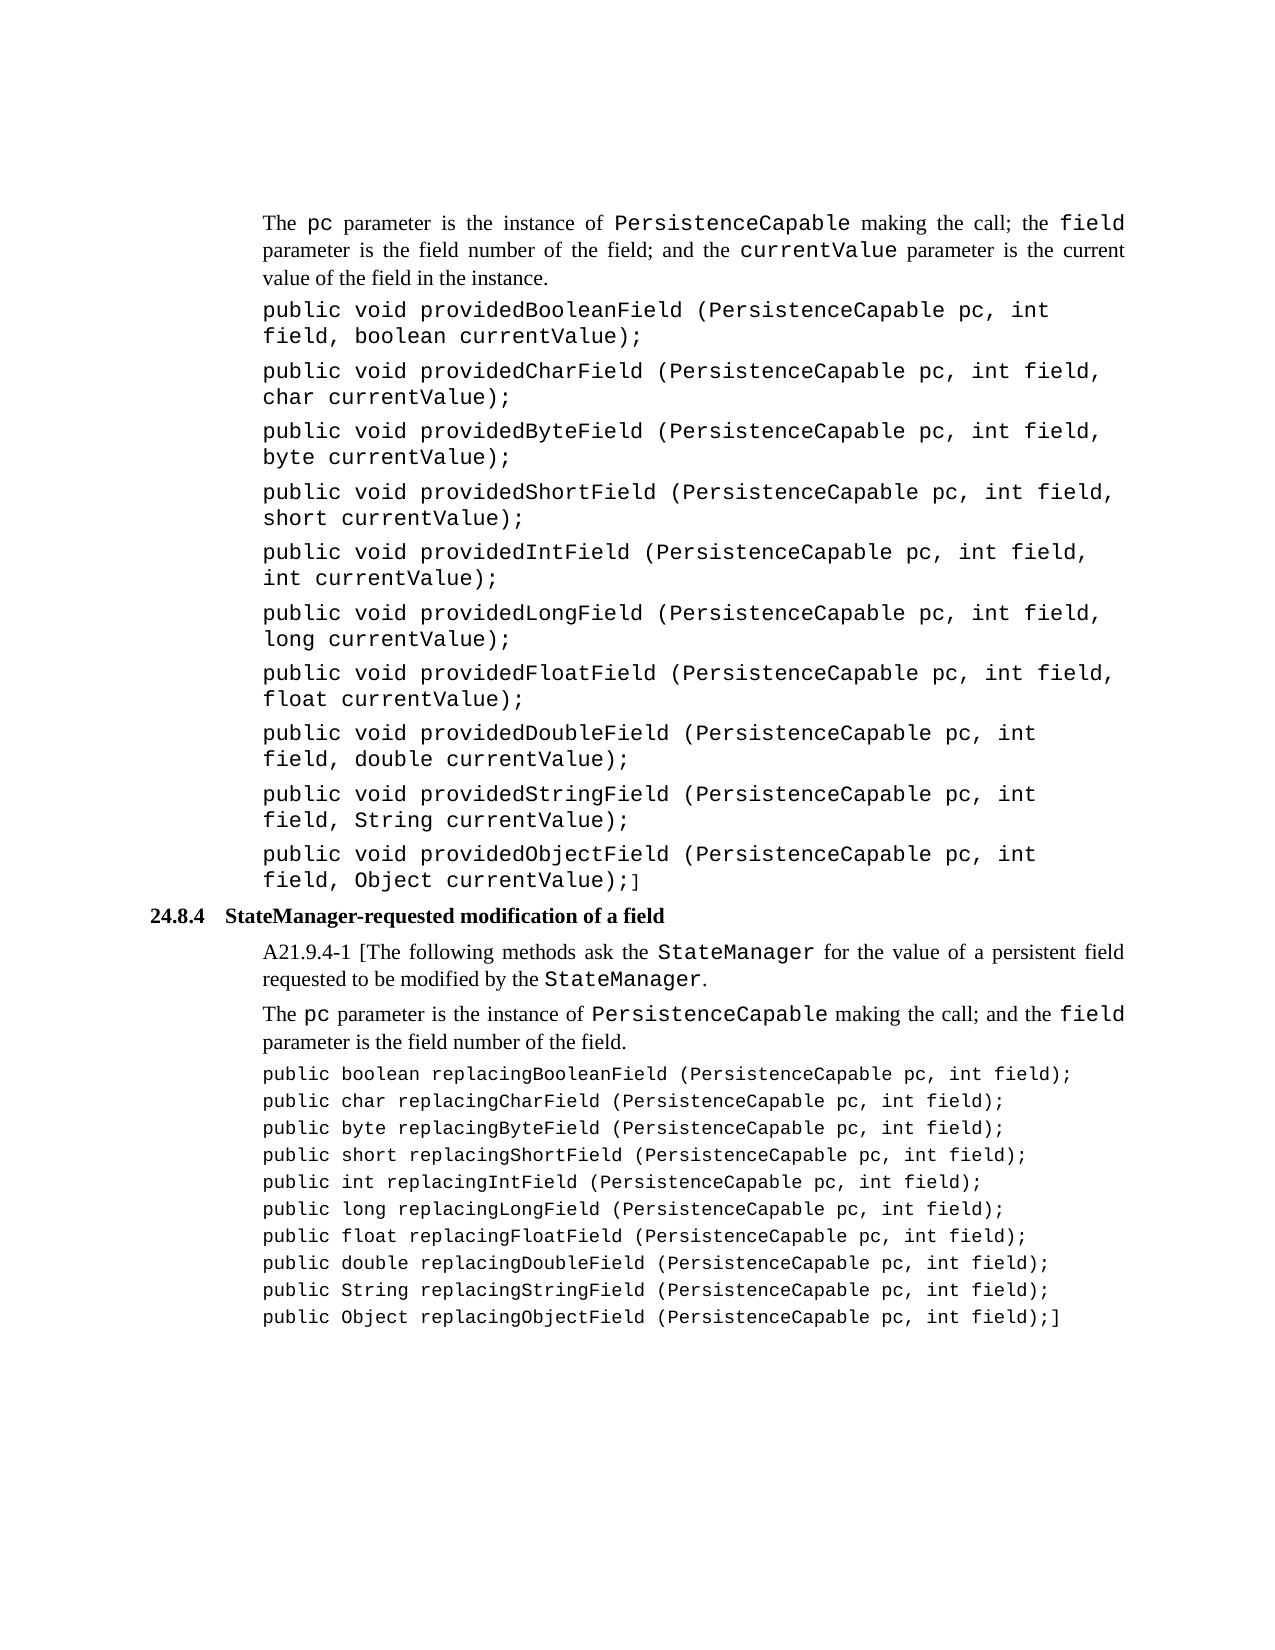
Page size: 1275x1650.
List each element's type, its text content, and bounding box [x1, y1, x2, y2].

text public byte replacingByteField (PersistenceCapable pc, int field); [262, 1117, 1125, 1140]
text public long replacingLongField (PersistenceCapable pc, int field); [262, 1198, 1125, 1221]
text A21.9.4-1 [The following methods ask the StateManager for the value of a persistent field requested to be modified by the StateManager. [262, 939, 1125, 993]
text public void providedDoubleField (PersistenceCapable pc, int field, double currentValue); [262, 721, 1125, 773]
text public void providedStringField (PersistenceCapable pc, int field, String currentValue); [262, 782, 1125, 834]
text public float replacingFloatField (PersistenceCapable pc, int field); [262, 1225, 1125, 1248]
text The pc parameter is the instance of PersistenceCapable making the call; the field parameter is the field number of the field; and the currentValue parameter is the current value of the field in the instance. [262, 210, 1125, 290]
text public int replacingIntField (PersistenceCapable pc, int field); [262, 1171, 1125, 1194]
text public void providedCharField (PersistenceCapable pc, int field, char currentValue); [262, 359, 1125, 411]
text public void providedFloatField (PersistenceCapable pc, int field, float currentValue); [262, 661, 1125, 713]
text public double replacingDoubleField (PersistenceCapable pc, int field); [262, 1252, 1125, 1275]
text public void providedShortField (PersistenceCapable pc, int field, short currentValue); [262, 479, 1125, 532]
text public void providedIntField (PersistenceCapable pc, int field, int currentValue); [262, 540, 1125, 592]
subtitle StateManager-requested modification of a field [150, 902, 1125, 928]
text public void providedBooleanField (PersistenceCapable pc, int field, boolean currentValue); [262, 298, 1125, 350]
text public String replacingStringField (PersistenceCapable pc, int field); [262, 1279, 1125, 1302]
text public char replacingCharField (PersistenceCapable pc, int field); [262, 1090, 1125, 1113]
text public boolean replacingBooleanField (PersistenceCapable pc, int field); [262, 1063, 1125, 1086]
text The pc parameter is the instance of PersistenceCapable making the call; and the field parameter is the field number of the field. [262, 1001, 1125, 1054]
text public short replacingShortField (PersistenceCapable pc, int field); [262, 1144, 1125, 1167]
text public void providedObjectField (PersistenceCapable pc, int field, Object currentValue);] [262, 842, 1125, 894]
text public void providedLongField (PersistenceCapable pc, int field, long currentValue); [262, 600, 1125, 652]
text public Object replacingObjectField (PersistenceCapable pc, int field);] [262, 1306, 1125, 1329]
text public void providedByteField (PersistenceCapable pc, int field, byte currentValue); [262, 419, 1125, 471]
